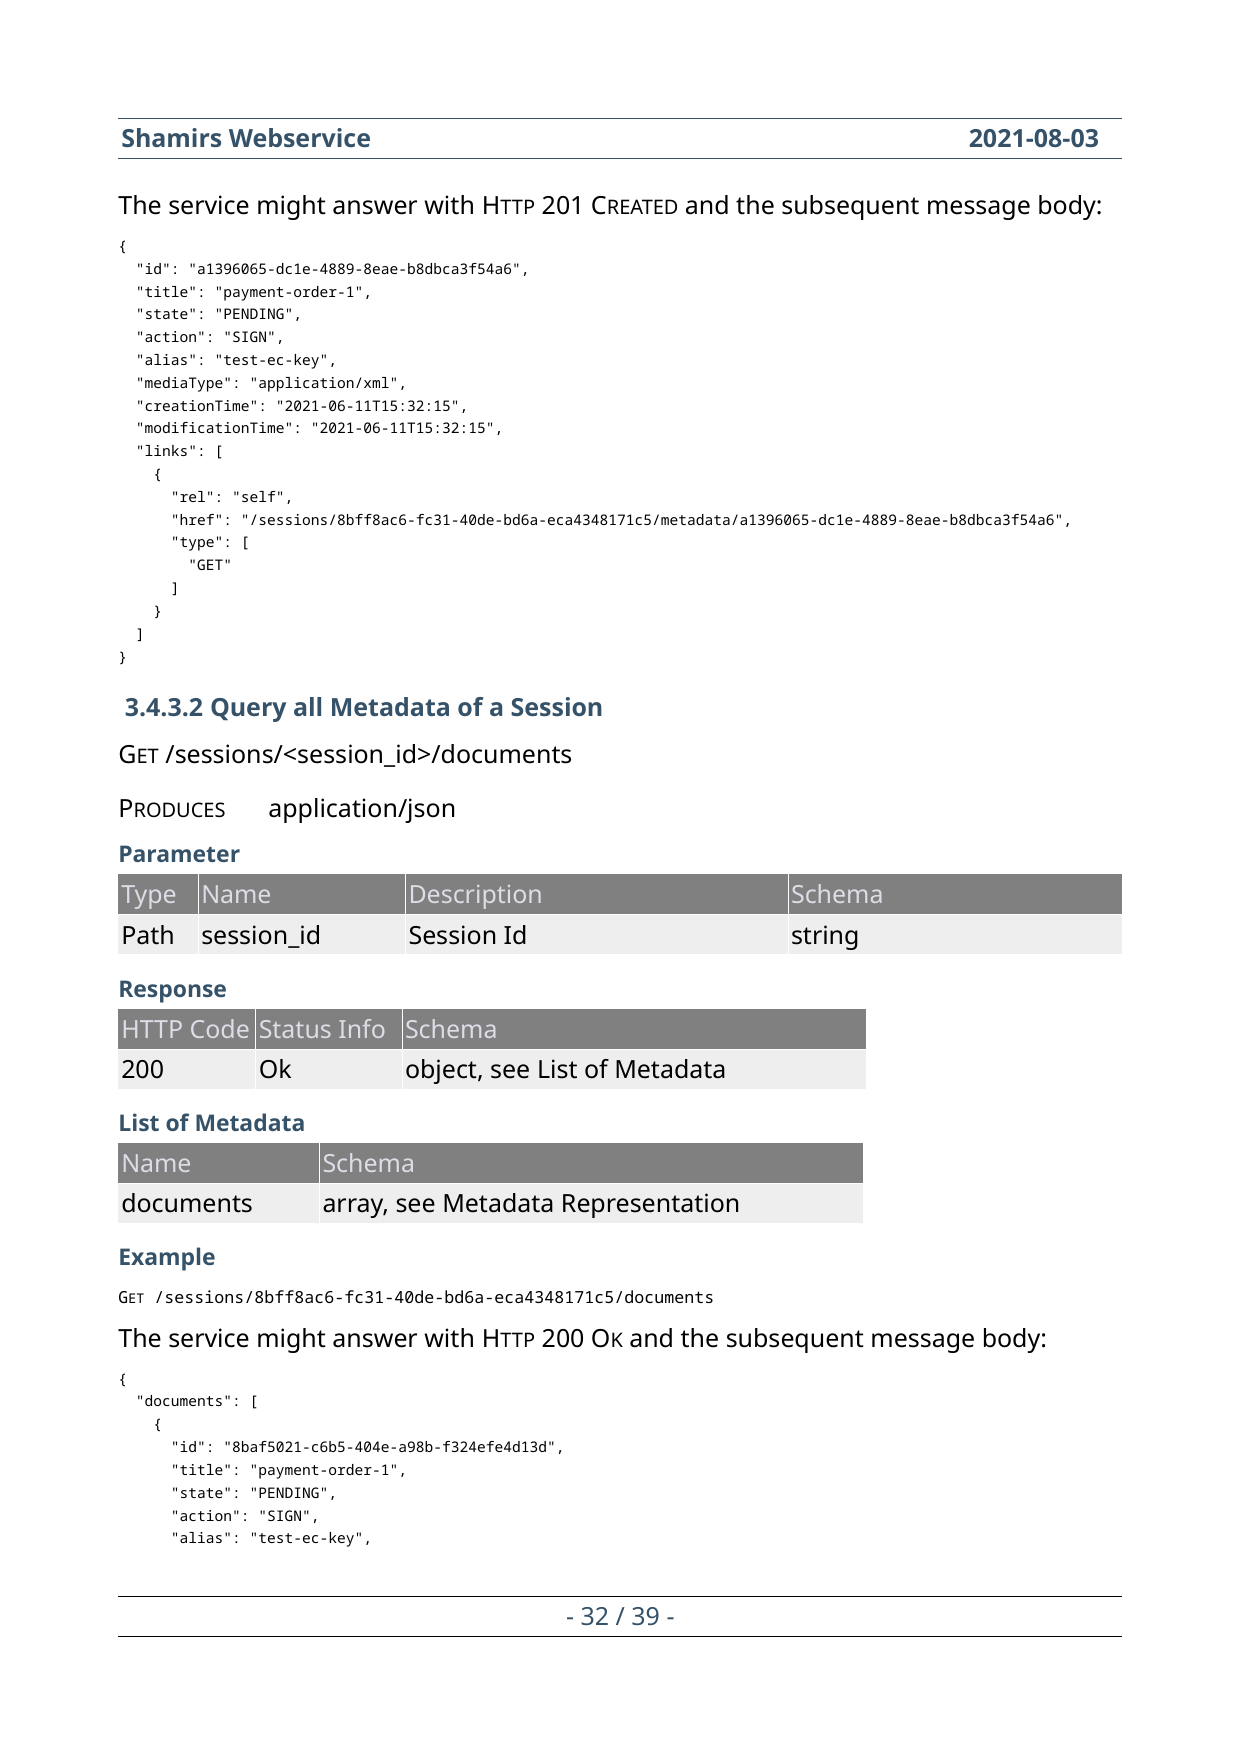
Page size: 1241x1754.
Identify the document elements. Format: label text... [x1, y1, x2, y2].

text { [118, 1368, 1122, 1388]
text "title": "payment-order-1", [118, 1460, 1122, 1479]
text } [118, 601, 1122, 621]
table_cell documents [118, 1184, 319, 1223]
text } [118, 646, 1122, 666]
table_header Type [118, 874, 198, 914]
text Produces application/json [118, 790, 1122, 824]
text "rel": "self", [118, 487, 1122, 507]
text ] [118, 578, 1122, 598]
text "href": "/sessions/8bff8ac6-fc31-40de-bd6a-eca4348171c5/metadata/a1396065-dc1e-4889-8eae-b8dbca3f54a6", [118, 509, 1122, 529]
text "action": "SIGN", [118, 1505, 1122, 1525]
table_header Schema [403, 1009, 866, 1049]
table_header Description [406, 874, 788, 914]
text "state": "PENDING", [118, 1482, 1122, 1502]
text List of Metadata [118, 1107, 1122, 1138]
table_cell Session Id [406, 915, 788, 954]
table_header Schema [789, 874, 1122, 914]
text "modificationTime": "2021-06-11T15:32:15", [118, 418, 1122, 438]
text "type": [ [118, 532, 1122, 552]
table_cell 200 [118, 1050, 255, 1089]
text The service might answer with Http 200 Ok and the subsequent message body: [118, 1320, 1122, 1354]
text ] [118, 623, 1122, 643]
text { [118, 464, 1122, 484]
text "id": "a1396065-dc1e-4889-8eae-b8dbca3f54a6", [118, 258, 1122, 278]
text "links": [ [118, 441, 1122, 461]
text "title": "payment-order-1", [118, 281, 1122, 301]
subtitle Query all Metadata of a Session [118, 690, 1122, 724]
text Response [118, 973, 1122, 1004]
table_cell Path [118, 915, 198, 954]
table_header Status Info [256, 1009, 402, 1049]
text "state": "PENDING", [118, 304, 1122, 324]
text Get /sessions/<session_id>/documents [118, 737, 1122, 771]
text Example [118, 1241, 1122, 1272]
text "alias": "test-ec-key", [118, 1528, 1122, 1548]
text { [118, 236, 1122, 256]
text Parameter [118, 838, 1122, 869]
text "creationTime": "2021-06-11T15:32:15", [118, 395, 1122, 415]
table_header Name [118, 1143, 319, 1183]
table_cell session_id [199, 915, 405, 954]
text "GET" [118, 555, 1122, 575]
table_header HTTP Code [118, 1009, 255, 1049]
text "id": "8baf5021-c6b5-404e-a98b-f324efe4d13d", [118, 1437, 1122, 1457]
table_cell object, see List of Metadata [403, 1050, 866, 1089]
table_header Schema [320, 1143, 863, 1183]
table_cell array, see Metadata Representation [320, 1184, 863, 1223]
text "mediaType": "application/xml", [118, 373, 1122, 392]
text The service might answer with Http 201 Created and the subsequent message body: [118, 188, 1122, 222]
table_cell Ok [256, 1050, 402, 1089]
table_cell string [789, 915, 1122, 954]
text "documents": [ [118, 1391, 1122, 1411]
table_header Name [199, 874, 405, 914]
text { [118, 1414, 1122, 1434]
text "action": "SIGN", [118, 327, 1122, 347]
text Get /sessions/8bff8ac6-fc31-40de-bd6a-eca4348171c5/documents [118, 1286, 1122, 1308]
text "alias": "test-ec-key", [118, 350, 1122, 370]
